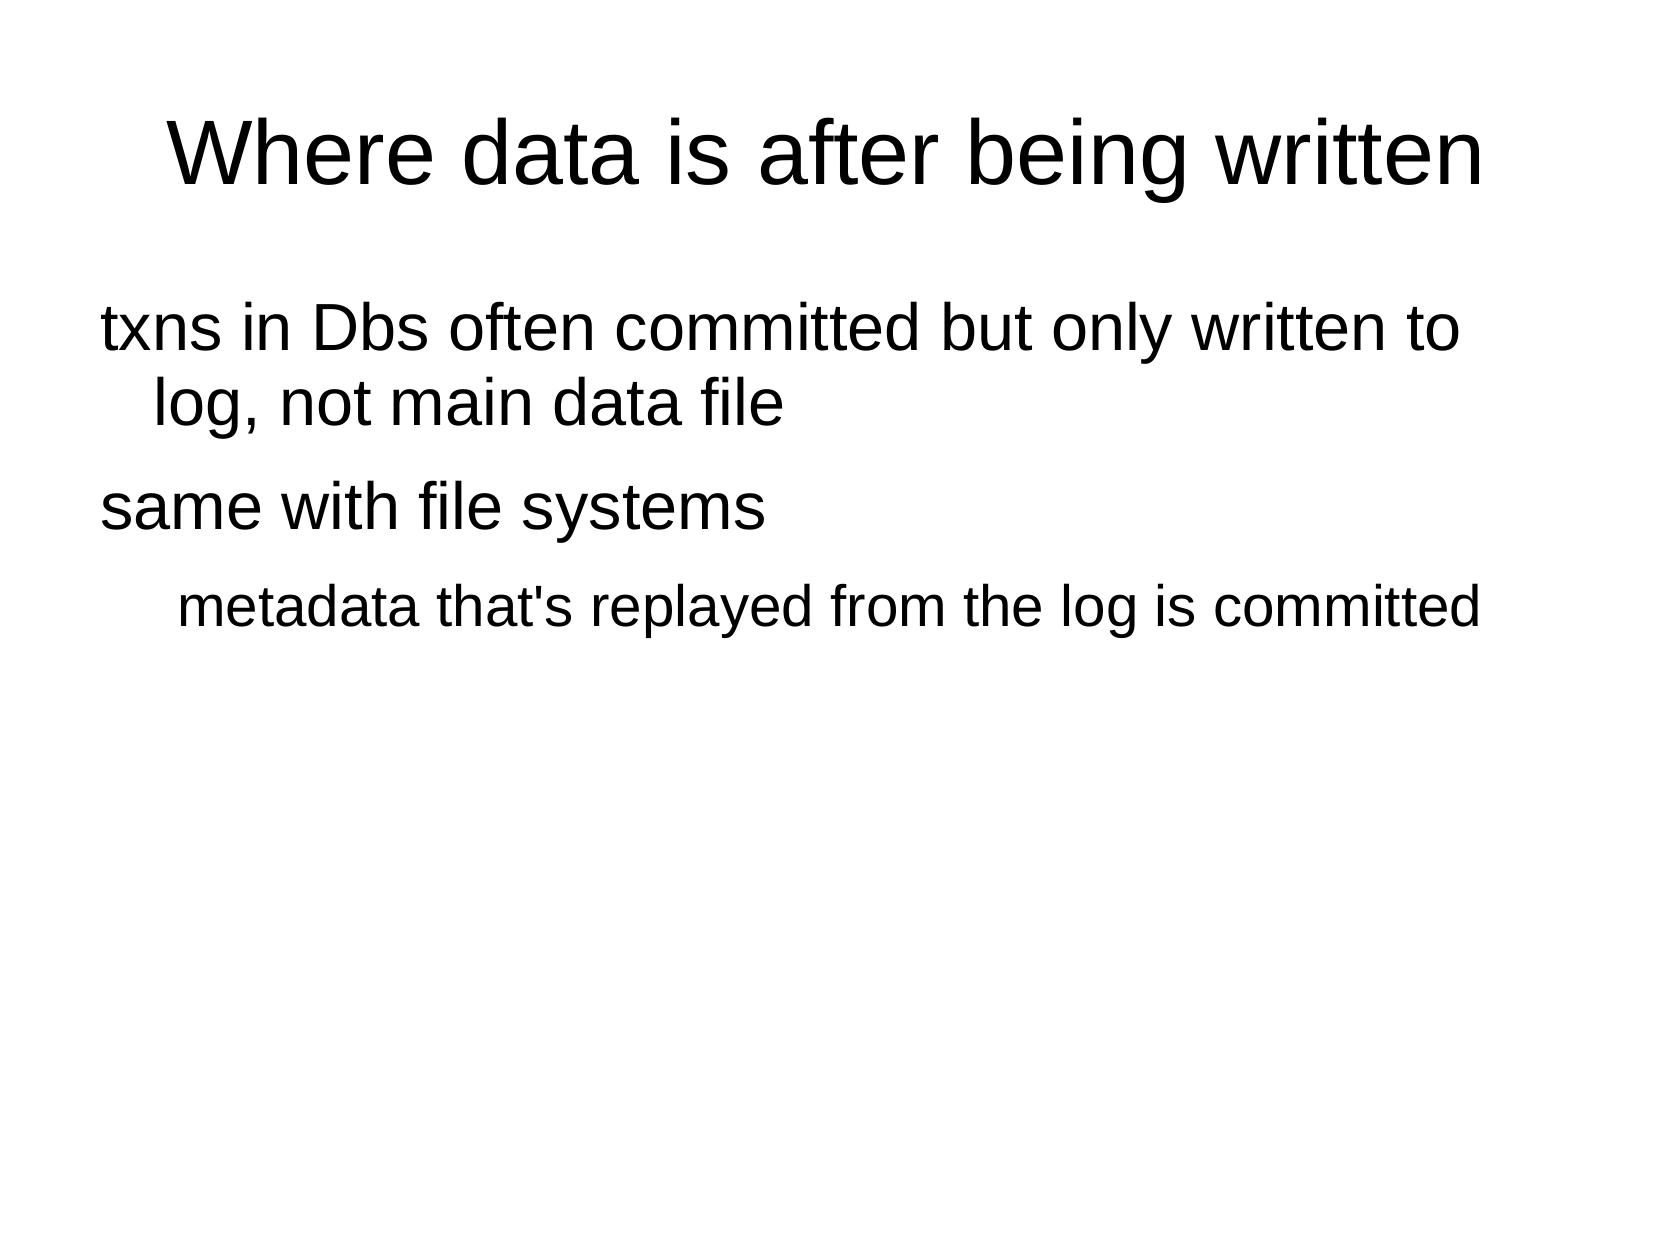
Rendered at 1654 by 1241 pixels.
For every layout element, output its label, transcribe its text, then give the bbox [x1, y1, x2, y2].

list txns in Dbs often committed but only written to log, not main data file same with file systems metadata that's replayed from the log is committed [82, 290, 1571, 1094]
title Where data is after being written [82, 56, 1571, 250]
